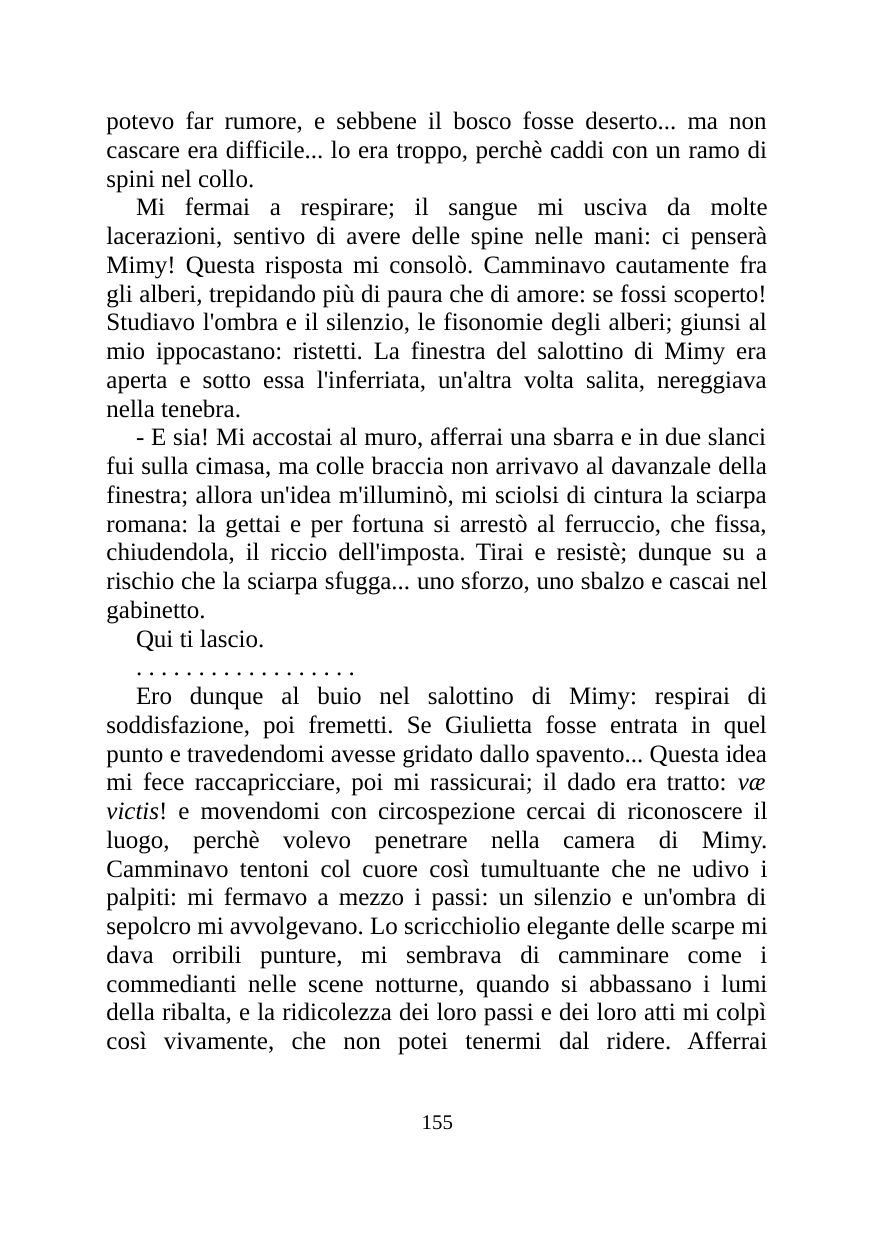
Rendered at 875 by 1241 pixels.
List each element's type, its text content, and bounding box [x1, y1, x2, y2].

text - E sia! Mi accostai al muro, afferrai una sbarra e in due slanci fui sulla cimasa, ma colle braccia non arrivavo al davanzale della finestra; allora un'idea m'illuminò, mi sciolsi di cintura la sciarpa romana: la gettai e per fortuna si arrestò al ferruccio, che fissa, chiudendola, il riccio dell'imposta. Tirai e resistè; dunque su a rischio che la sciarpa sfugga... uno sforzo, uno sbalzo e cascai nel gabinetto. [106, 422, 768, 624]
text Ero dunque al buio nel salottino di Mimy: respirai di soddisfazione, poi fremetti. Se Giulietta fosse entrata in quel punto e travedendomi avesse gridato dallo spavento... Questa idea mi fece raccapricciare, poi mi rassicurai; il dado era tratto: væ victis! e movendomi con circospezione cercai di riconoscere il luogo, perchè volevo penetrare nella camera di Mimy. Camminavo tentoni col cuore così tumultuante che ne udivo i palpiti: mi fermavo a mezzo i passi: un silenzio e un'ombra di sepolcro mi avvolgevano. Lo scricchiolio elegante delle scarpe mi dava orribili punture, mi sembrava di camminare come i commedianti nelle scene notturne, quando si abbassano i lumi della ribalta, e la ridicolezza dei loro passi e dei loro atti mi colpì così vivamente, che non potei tenermi dal ridere. Afferrai [106, 681, 768, 1055]
text . . . . . . . . . . . . . . . . . . [106, 652, 768, 681]
text Qui ti lascio. [106, 624, 768, 652]
text Mi fermai a respirare; il sangue mi usciva da molte lacerazioni, sentivo di avere delle spine nelle mani: ci penserà Mimy! Questa risposta mi consolò. Camminavo cautamente fra gli alberi, trepidando più di paura che di amore: se fossi scoperto! Studiavo l'ombra e il silenzio, le fisonomie degli alberi; giunsi al mio ippocastano: ristetti. La finestra del salottino di Mimy era aperta e sotto essa l'inferriata, un'altra volta salita, nereggiava nella tenebra. [106, 192, 768, 422]
text potevo far rumore, e sebbene il bosco fosse deserto... ma non cascare era difficile... lo era troppo, perchè caddi con un ramo di spini nel collo. [106, 106, 768, 192]
